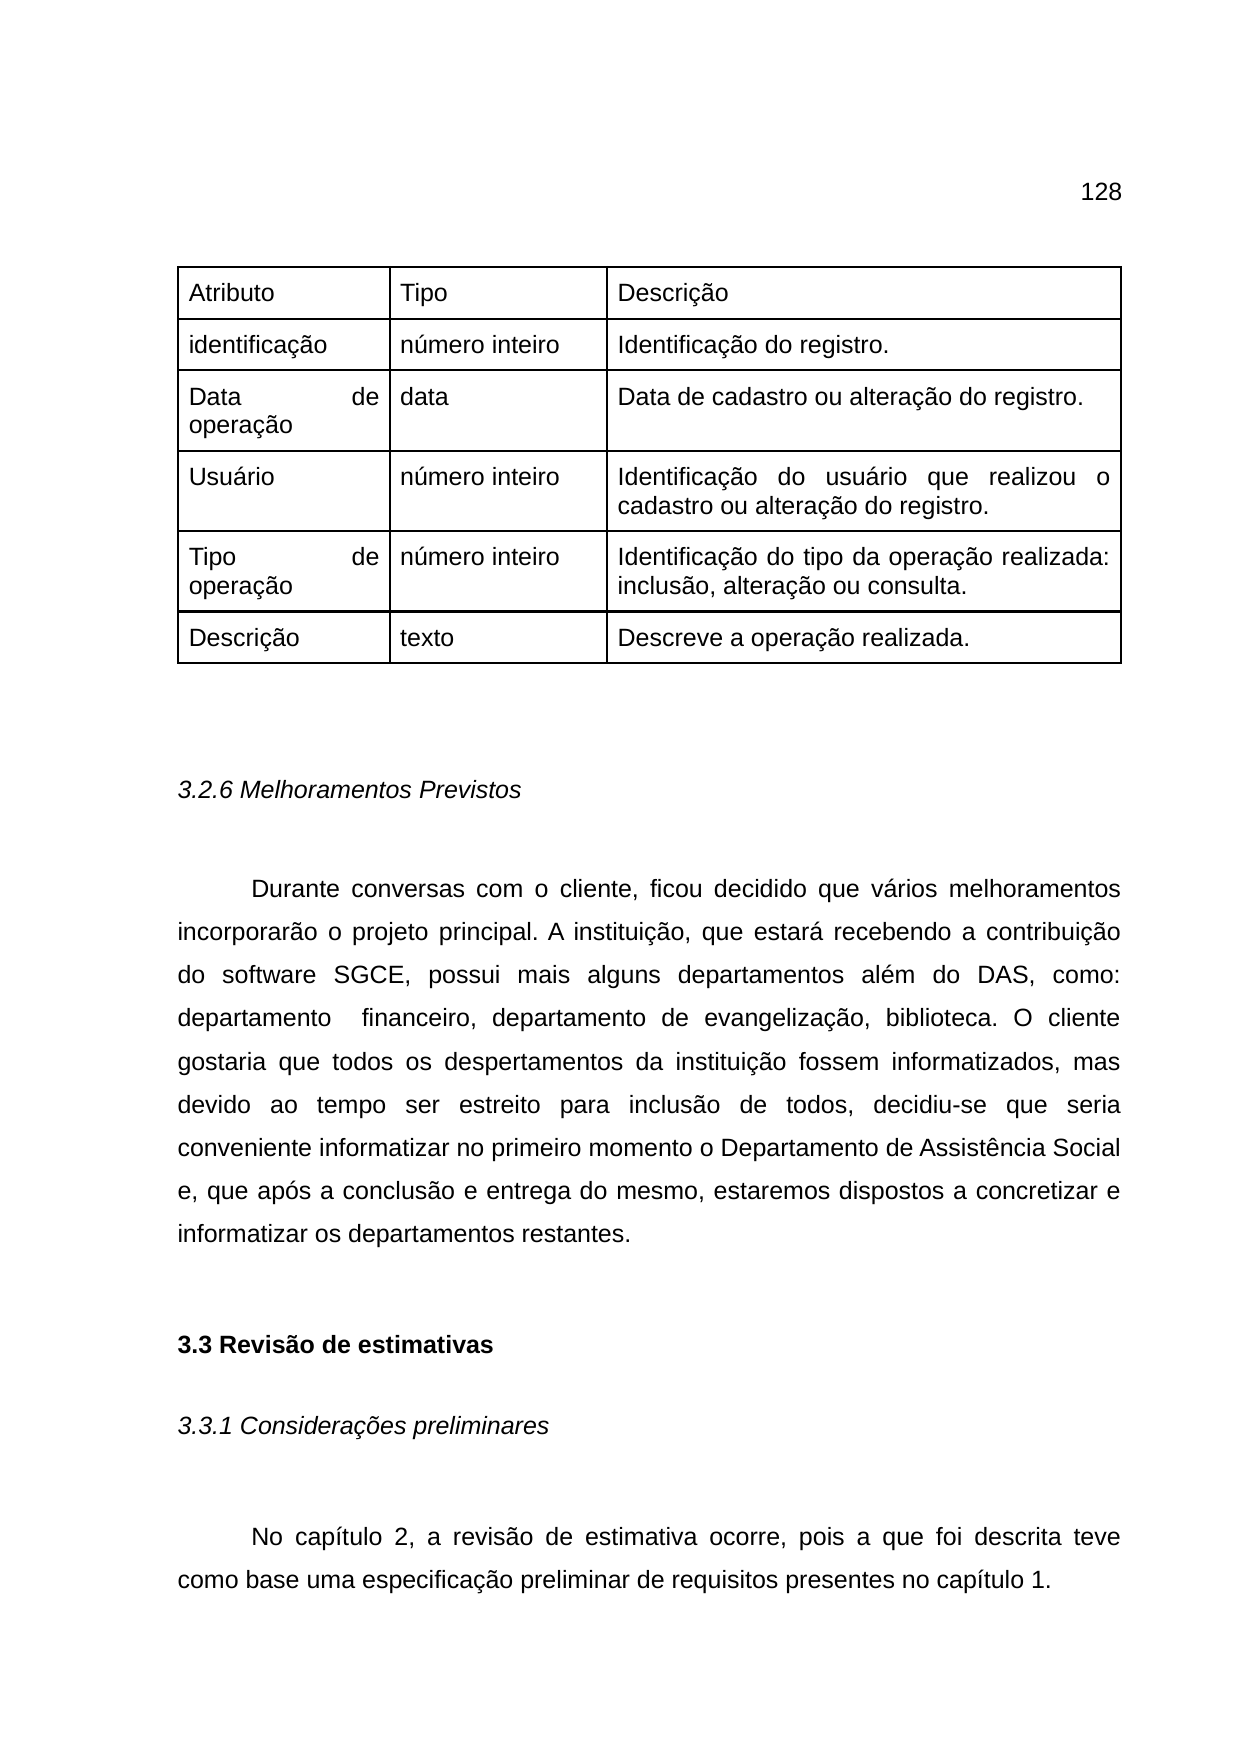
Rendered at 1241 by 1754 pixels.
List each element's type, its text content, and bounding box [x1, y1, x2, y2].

table_cell Descrição [608, 268, 1120, 317]
table_cell número inteiro [391, 320, 606, 369]
table_cell Identificação do usuário que realizou o cadastro ou alteração do registro. [608, 452, 1120, 530]
text No capítulo 2, a revisão de estimativa ocorre, pois a que foi descrita teve como base uma especificação preliminar de requisitos presentes no capítulo 1. [177, 1522, 1122, 1594]
table_cell Usuário [179, 452, 389, 530]
table_cell Data de operação [179, 371, 389, 449]
subtitle 3.2.6 Melhoramentos Previstos [177, 775, 1122, 804]
table_cell Tipo de operação [179, 532, 389, 610]
text Durante conversas com o cliente, ficou decidido que vários melhoramentos incorporarão o projeto principal. A instituição, que estará recebendo a contribuição do software SGCE, possui mais alguns departamentos além do DAS, como: departamento financeiro, departamento de evangelização, biblioteca. O cliente gostaria que todos os despertamentos da instituição fossem informatizados, mas devido ao tempo ser estreito para inclusão de todos, decidiu-se que seria conveniente informatizar no primeiro momento o Departamento de Assistência Social e, que após a conclusão e entrega do mesmo, estaremos dispostos a concretizar e informatizar os departamentos restantes. [177, 874, 1122, 1248]
table_cell Data de cadastro ou alteração do registro. [608, 371, 1120, 449]
table_cell Identificação do tipo da operação realizada: inclusão, alteração ou consulta. [608, 532, 1120, 610]
subtitle 3.3.1 Considerações preliminares [177, 1411, 1122, 1440]
table_cell data [391, 371, 606, 449]
table_cell Atributo [179, 268, 389, 317]
table_cell número inteiro [391, 452, 606, 530]
table_cell identificação [179, 320, 389, 369]
table_cell Tipo [391, 268, 606, 317]
table_cell Descrição [179, 613, 389, 662]
table_cell número inteiro [391, 532, 606, 610]
subtitle 3.3 Revisão de estimativas [177, 1330, 1122, 1359]
table_cell Identificação do registro. [608, 320, 1120, 369]
table_cell texto [391, 613, 606, 662]
table_cell Descreve a operação realizada. [608, 613, 1120, 662]
